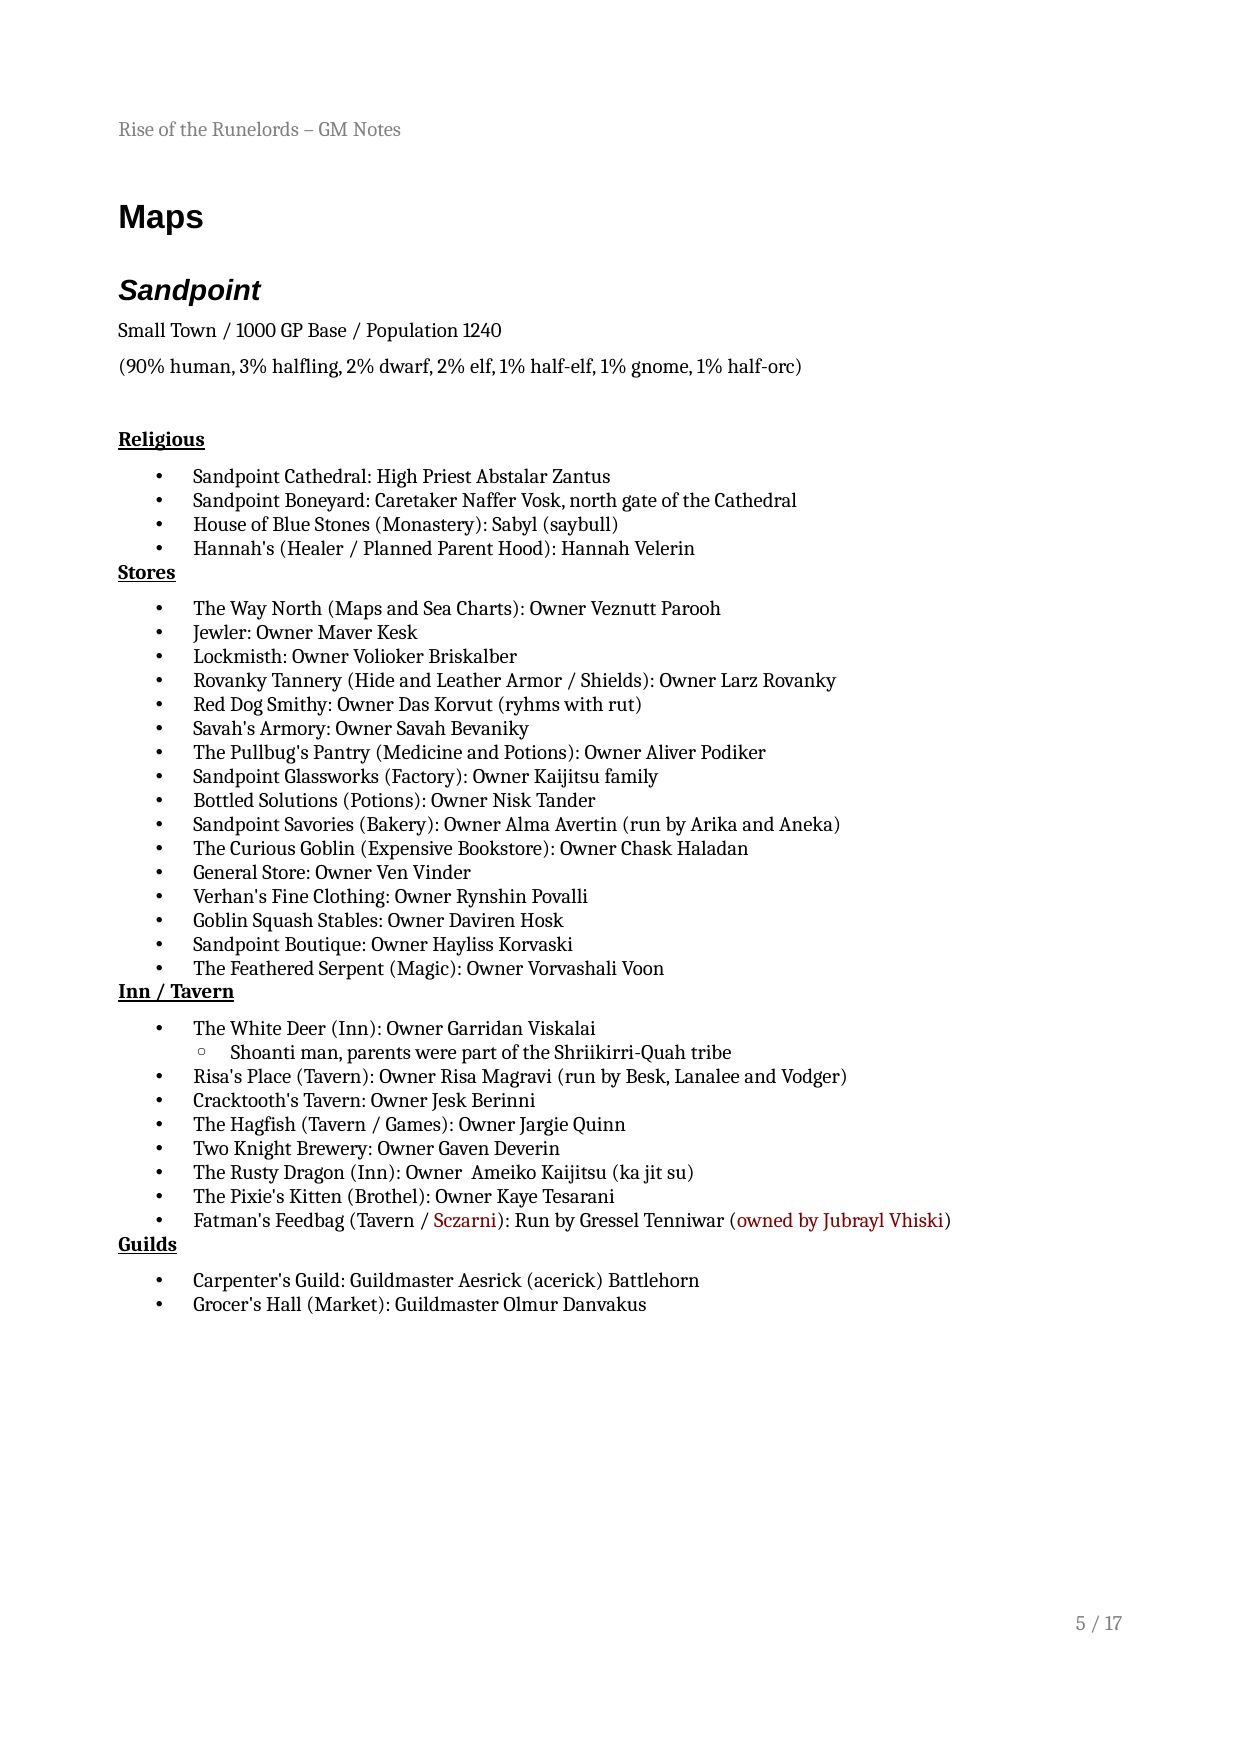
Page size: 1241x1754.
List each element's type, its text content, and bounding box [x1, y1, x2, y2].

text Small Town / 1000 GP Base / Population 1240 [118, 319, 1122, 343]
list Sandpoint Boutique: Owner Hayliss Korvaski [156, 932, 1122, 956]
list The White Deer (Inn): Owner Garridan Viskalai [156, 1017, 1122, 1041]
list Red Dog Smithy: Owner Das Korvut (ryhms with rut) [156, 693, 1122, 717]
list Grocer's Hall (Market): Guildmaster Olmur Danvakus [156, 1293, 1122, 1317]
list The Hagfish (Tavern / Games): Owner Jargie Quinn [156, 1112, 1122, 1136]
text Guilds [118, 1232, 1122, 1256]
list House of Blue Stones (Monastery): Sabyl (saybull) [156, 512, 1122, 536]
list Verhan's Fine Clothing: Owner Rynshin Povalli [156, 884, 1122, 908]
list Savah's Armory: Owner Savah Bevaniky [156, 717, 1122, 741]
text Stores [118, 560, 1122, 584]
subtitle Sandpoint [118, 273, 1122, 306]
list The Pullbug's Pantry (Medicine and Potions): Owner Aliver Podiker [156, 741, 1122, 764]
list Lockmisth: Owner Volioker Briskalber [156, 645, 1122, 669]
list The Feathered Serpent (Magic): Owner Vorvashali Voon [156, 956, 1122, 980]
list Jewler: Owner Maver Kesk [156, 621, 1122, 645]
list Fatman's Feedbag (Tavern / Sczarni): Run by Gressel Tenniwar (owned by Jubrayl Vhiski) [156, 1208, 1122, 1232]
list Bottled Solutions (Potions): Owner Nisk Tander [156, 788, 1122, 812]
list The Pixie's Kitten (Brothel): Owner Kaye Tesarani [156, 1184, 1122, 1208]
list Shoanti man, parents were part of the Shriikirri-Quah tribe [193, 1041, 1122, 1064]
list Carpenter's Guild: Guildmaster Aesrick (acerick) Battlehorn [156, 1269, 1122, 1293]
text Religious [118, 428, 1122, 452]
list Cracktooth's Tavern: Owner Jesk Berinni [156, 1088, 1122, 1112]
list The Curious Goblin (Expensive Bookstore): Owner Chask Haladan [156, 836, 1122, 860]
list Two Knight Brewery: Owner Gaven Deverin [156, 1136, 1122, 1160]
list Sandpoint Boneyard: Caretaker Naffer Vosk, north gate of the Cathedral [156, 488, 1122, 512]
list Goblin Squash Stables: Owner Daviren Hosk [156, 908, 1122, 932]
subtitle Maps [118, 197, 1122, 235]
list Sandpoint Cathedral: High Priest Abstalar Zantus [156, 464, 1122, 488]
list Risa's Place (Tavern): Owner Risa Magravi (run by Besk, Lanalee and Vodger) [156, 1064, 1122, 1088]
list Sandpoint Glassworks (Factory): Owner Kaijitsu family [156, 764, 1122, 788]
list Rovanky Tannery (Hide and Leather Armor / Shields): Owner Larz Rovanky [156, 669, 1122, 693]
text Inn / Tavern [118, 980, 1122, 1004]
list Sandpoint Savories (Bakery): Owner Alma Avertin (run by Arika and Aneka) [156, 812, 1122, 836]
text (90% human, 3% halfling, 2% dwarf, 2% elf, 1% half-elf, 1% gnome, 1% half-orc) [118, 355, 1122, 379]
list General Store: Owner Ven Vinder [156, 860, 1122, 884]
list Hannah's (Healer / Planned Parent Hood): Hannah Velerin [156, 536, 1122, 560]
list The Rusty Dragon (Inn): Owner Ameiko Kaijitsu (ka jit su) [156, 1160, 1122, 1184]
list The Way North (Maps and Sea Charts): Owner Veznutt Parooh [156, 597, 1122, 621]
